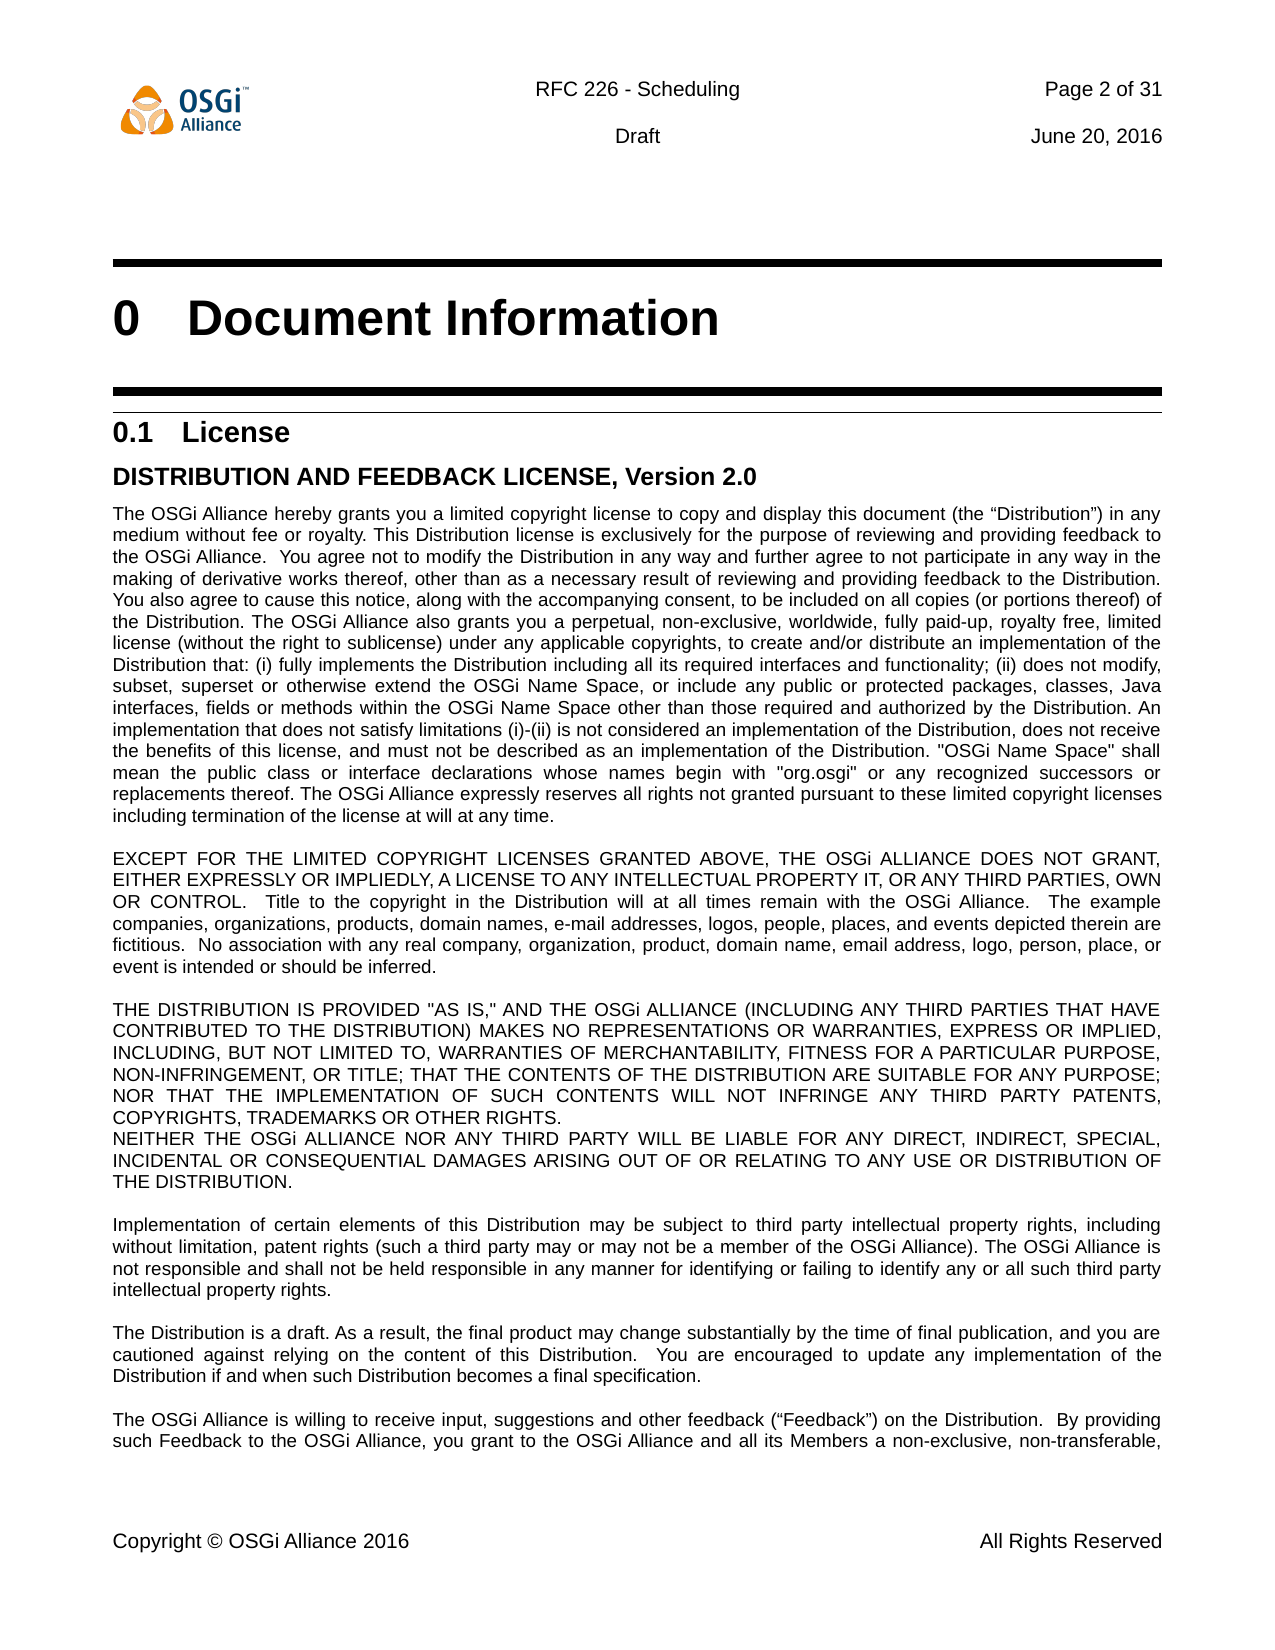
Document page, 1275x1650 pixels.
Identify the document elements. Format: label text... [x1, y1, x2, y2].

subtitle License [112, 413, 1162, 449]
text DISTRIBUTION AND FEEDBACK LICENSE, Version 2.0 [112, 461, 1162, 490]
text The OSGi Alliance is willing to receive input, suggestions and other feedback (“Feedback”) on the Distribution. By providing such Feedback to the OSGi Alliance, you grant to the OSGi Alliance and all its Members a non-exclusive, non-transferable, [112, 1408, 1162, 1451]
picture [113, 78, 257, 142]
text THE DISTRIBUTION IS PROVIDED "AS IS," AND THE OSGi ALLIANCE (INCLUDING ANY THIRD PARTIES THAT HAVE CONTRIBUTED TO THE DISTRIBUTION) MAKES NO REPRESENTATIONS OR WARRANTIES, EXPRESS OR IMPLIED, INCLUDING, BUT NOT LIMITED TO, WARRANTIES OF MERCHANTABILITY, FITNESS FOR A PARTICULAR PURPOSE, NON-INFRINGEMENT, OR TITLE; THAT THE CONTENTS OF THE DISTRIBUTION ARE SUITABLE FOR ANY PURPOSE; NOR THAT THE IMPLEMENTATION OF SUCH CONTENTS WILL NOT INFRINGE ANY THIRD PARTY PATENTS, COPYRIGHTS, TRADEMARKS OR OTHER RIGHTS. [112, 999, 1162, 1128]
text The OSGi Alliance hereby grants you a limited copyright license to copy and display this document (the “Distribution”) in any medium without fee or royalty. This Distribution license is exclusively for the purpose of reviewing and providing feedback to the OSGi Alliance. You agree not to modify the Distribution in any way and further agree to not participate in any way in the making of derivative works thereof, other than as a necessary result of reviewing and providing feedback to the Distribution. You also agree to cause this notice, along with the accompanying consent, to be included on all copies (or portions thereof) of the Distribution. The OSGi Alliance also grants you a perpetual, non-exclusive, worldwide, fully paid-up, royalty free, limited license (without the right to sublicense) under any applicable copyrights, to create and/or distribute an implementation of the Distribution that: (i) fully implements the Distribution including all its required interfaces and functionality; (ii) does not modify, subset, superset or otherwise extend the OSGi Name Space, or include any public or protected packages, classes, Java interfaces, fields or methods within the OSGi Name Space other than those required and authorized by the Distribution. An implementation that does not satisfy limitations (i)-(ii) is not considered an implementation of the Distribution, does not receive the benefits of this license, and must not be described as an implementation of the Distribution. "OSGi Name Space" shall mean the public class or interface declarations whose names begin with "org.osgi" or any recognized successors or replacements thereof. The OSGi Alliance expressly reserves all rights not granted pursuant to these limited copyright licenses including termination of the license at will at any time. [112, 503, 1162, 826]
text EXCEPT FOR THE LIMITED COPYRIGHT LICENSES GRANTED ABOVE, THE OSGi ALLIANCE DOES NOT GRANT, EITHER EXPRESSLY OR IMPLIEDLY, A LICENSE TO ANY INTELLECTUAL PROPERTY IT, OR ANY THIRD PARTIES, OWN OR CONTROL. Title to the copyright in the Distribution will at all times remain with the OSGi Alliance. The example companies, organizations, products, domain names, e-mail addresses, logos, people, places, and events depicted therein are fictitious. No association with any real company, organization, product, domain name, email address, logo, person, place, or event is intended or should be inferred. [112, 848, 1162, 977]
text NEITHER THE OSGi ALLIANCE NOR ANY THIRD PARTY WILL BE LIABLE FOR ANY DIRECT, INDIRECT, SPECIAL, INCIDENTAL OR CONSEQUENTIAL DAMAGES ARISING OUT OF OR RELATING TO ANY USE OR DISTRIBUTION OF THE DISTRIBUTION. [112, 1128, 1162, 1193]
text The Distribution is a draft. As a result, the final product may change substantially by the time of final publication, and you are cautioned against relying on the content of this Distribution. You are encouraged to update any implementation of the Distribution if and when such Distribution becomes a final specification. [112, 1322, 1162, 1387]
text Implementation of certain elements of this Distribution may be subject to third party intellectual property rights, including without limitation, patent rights (such a third party may or may not be a member of the OSGi Alliance). The OSGi Alliance is not responsible and shall not be held responsible in any manner for identifying or failing to identify any or all such third party intellectual property rights. [112, 1214, 1162, 1301]
subtitle Document Information [112, 260, 1162, 396]
